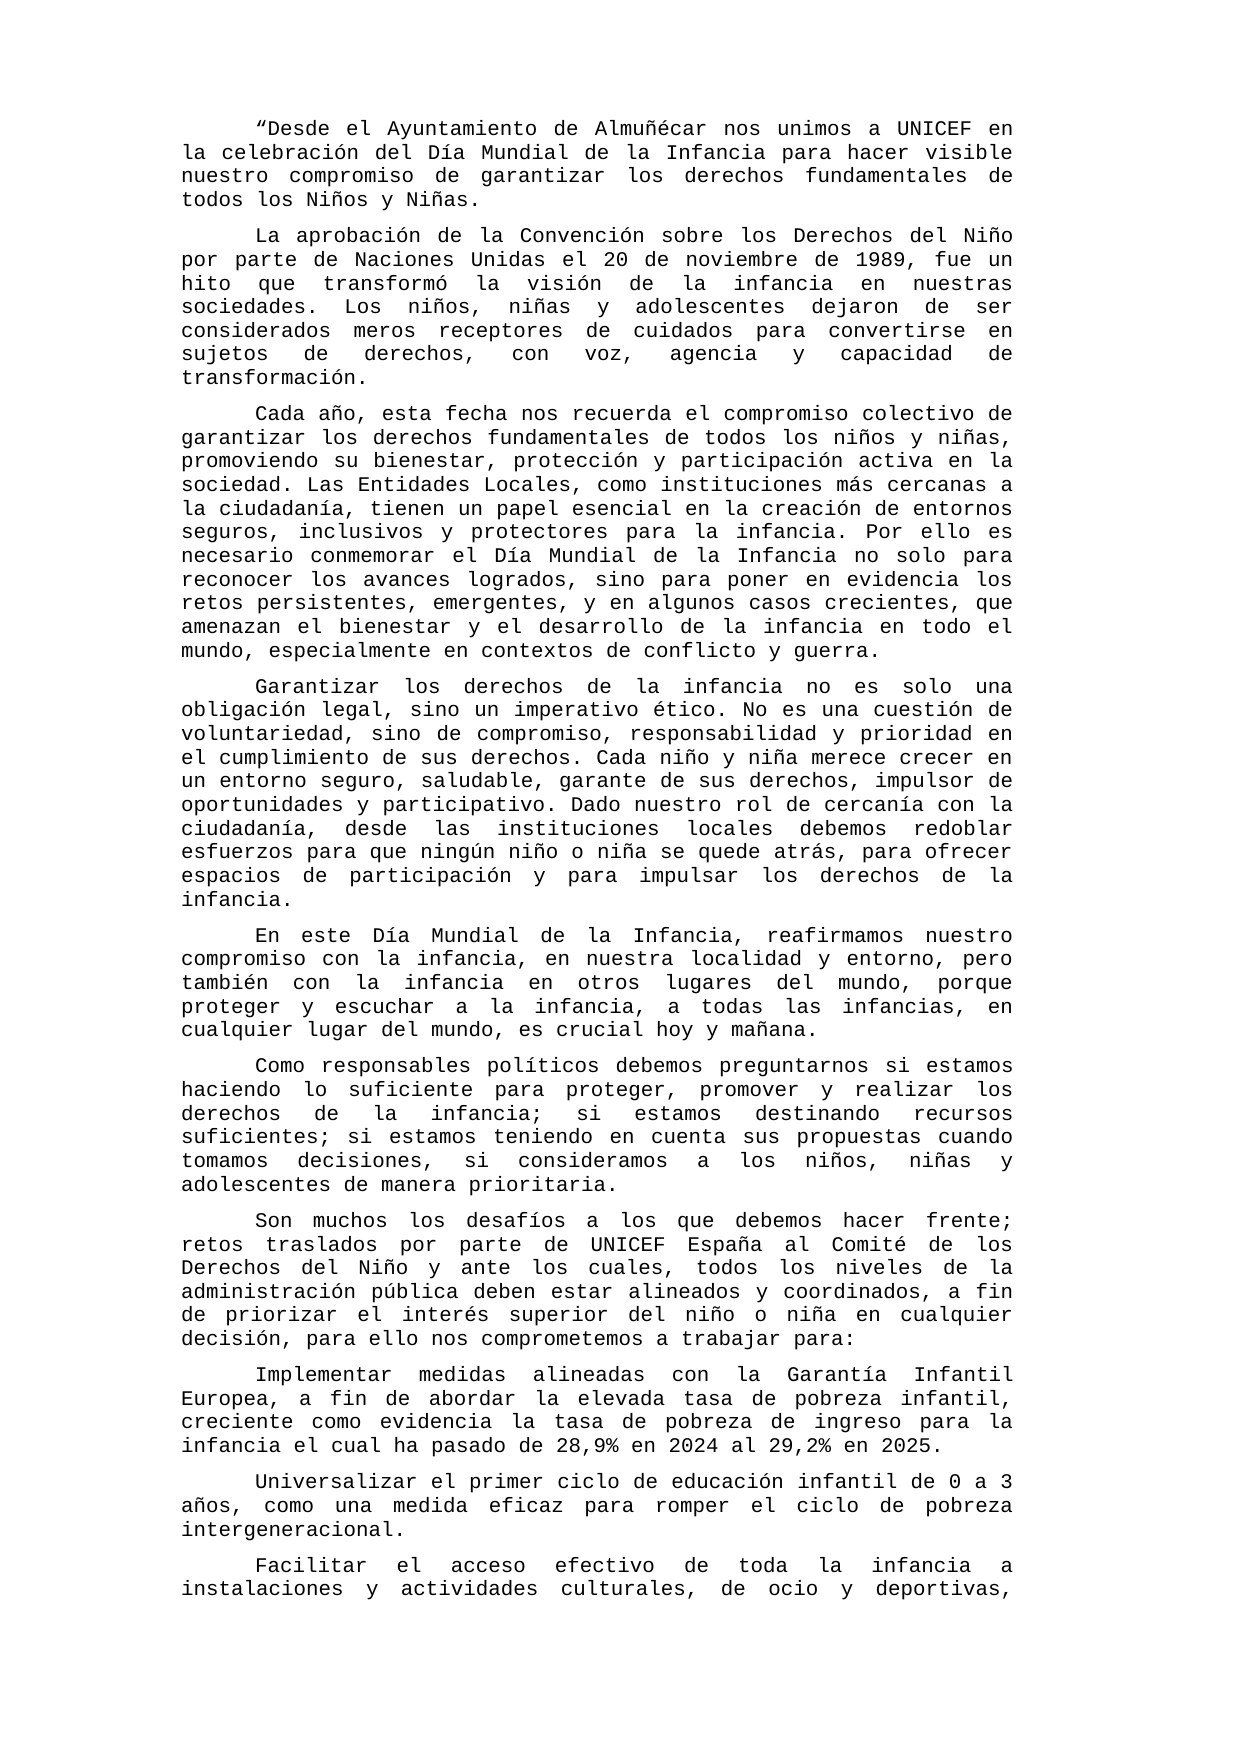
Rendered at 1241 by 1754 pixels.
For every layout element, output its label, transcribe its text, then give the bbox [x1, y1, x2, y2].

text Garantizar los derechos de la infancia no es solo una obligación legal, sino un imperativo ético. No es una cuestión de voluntariedad, sino de compromiso, responsabilidad y prioridad en el cumplimiento de sus derechos. Cada niño y niña merece crecer en un entorno seguro, saludable, garante de sus derechos, impulsor de oportunidades y participativo. Dado nuestro rol de cercanía con la ciudadanía, desde las instituciones locales debemos redoblar esfuerzos para que ningún niño o niña se quede atrás, para ofrecer espacios de participación y para impulsar los derechos de la infancia. [181, 676, 1013, 912]
text Son muchos los desafíos a los que debemos hacer frente; retos traslados por parte de UNICEF España al Comité de los Derechos del Niño y ante los cuales, todos los niveles de la administración pública deben estar alineados y coordinados, a fin de priorizar el interés superior del niño o niña en cualquier decisión, para ello nos comprometemos a trabajar para: [181, 1210, 1013, 1352]
text Implementar medidas alineadas con la Garantía Infantil Europea, a fin de abordar la elevada tasa de pobreza infantil, creciente como evidencia la tasa de pobreza de ingreso para la infancia el cual ha pasado de 28,9% en 2024 al 29,2% en 2025. [181, 1364, 1013, 1459]
text Como responsables políticos debemos preguntarnos si estamos haciendo lo suficiente para proteger, promover y realizar los derechos de la infancia; si estamos destinando recursos suficientes; si estamos teniendo en cuenta sus propuestas cuando tomamos decisiones, si consideramos a los niños, niñas y adolescentes de manera prioritaria. [181, 1056, 1013, 1197]
text “Desde el Ayuntamiento de Almuñécar nos unimos a UNICEF en la celebración del Día Mundial de la Infancia para hacer visible nuestro compromiso de garantizar los derechos fundamentales de todos los Niños y Niñas. [181, 118, 1013, 213]
text Universalizar el primer ciclo de educación infantil de 0 a 3 años, como una medida eficaz para romper el ciclo de pobreza intergeneracional. [181, 1471, 1013, 1542]
text Facilitar el acceso efectivo de toda la infancia a instalaciones y actividades culturales, de ocio y deportivas, [181, 1555, 1013, 1602]
text La aprobación de la Convención sobre los Derechos del Niño por parte de Naciones Unidas el 20 de noviembre de 1989, fue un hito que transformó la visión de la infancia en nuestras sociedades. Los niños, niñas y adolescentes dejaron de ser considerados meros receptores de cuidados para convertirse en sujetos de derechos, con voz, agencia y capacidad de transformación. [181, 225, 1013, 391]
text Cada año, esta fecha nos recuerda el compromiso colectivo de garantizar los derechos fundamentales de todos los niños y niñas, promoviendo su bienestar, protección y participación activa en la sociedad. Las Entidades Locales, como instituciones más cercanas a la ciudadanía, tienen un papel esencial en la creación de entornos seguros, inclusivos y protectores para la infancia. Por ello es necesario conmemorar el Día Mundial de la Infancia no solo para reconocer los avances logrados, sino para poner en evidencia los retos persistentes, emergentes, y en algunos casos crecientes, que amenazan el bienestar y el desarrollo de la infancia en todo el mundo, especialmente en contextos de conflicto y guerra. [181, 403, 1013, 663]
text En este Día Mundial de la Infancia, reafirmamos nuestro compromiso con la infancia, en nuestra localidad y entorno, pero también con la infancia en otros lugares del mundo, porque proteger y escuchar a la infancia, a todas las infancias, en cualquier lugar del mundo, es crucial hoy y mañana. [181, 925, 1013, 1043]
